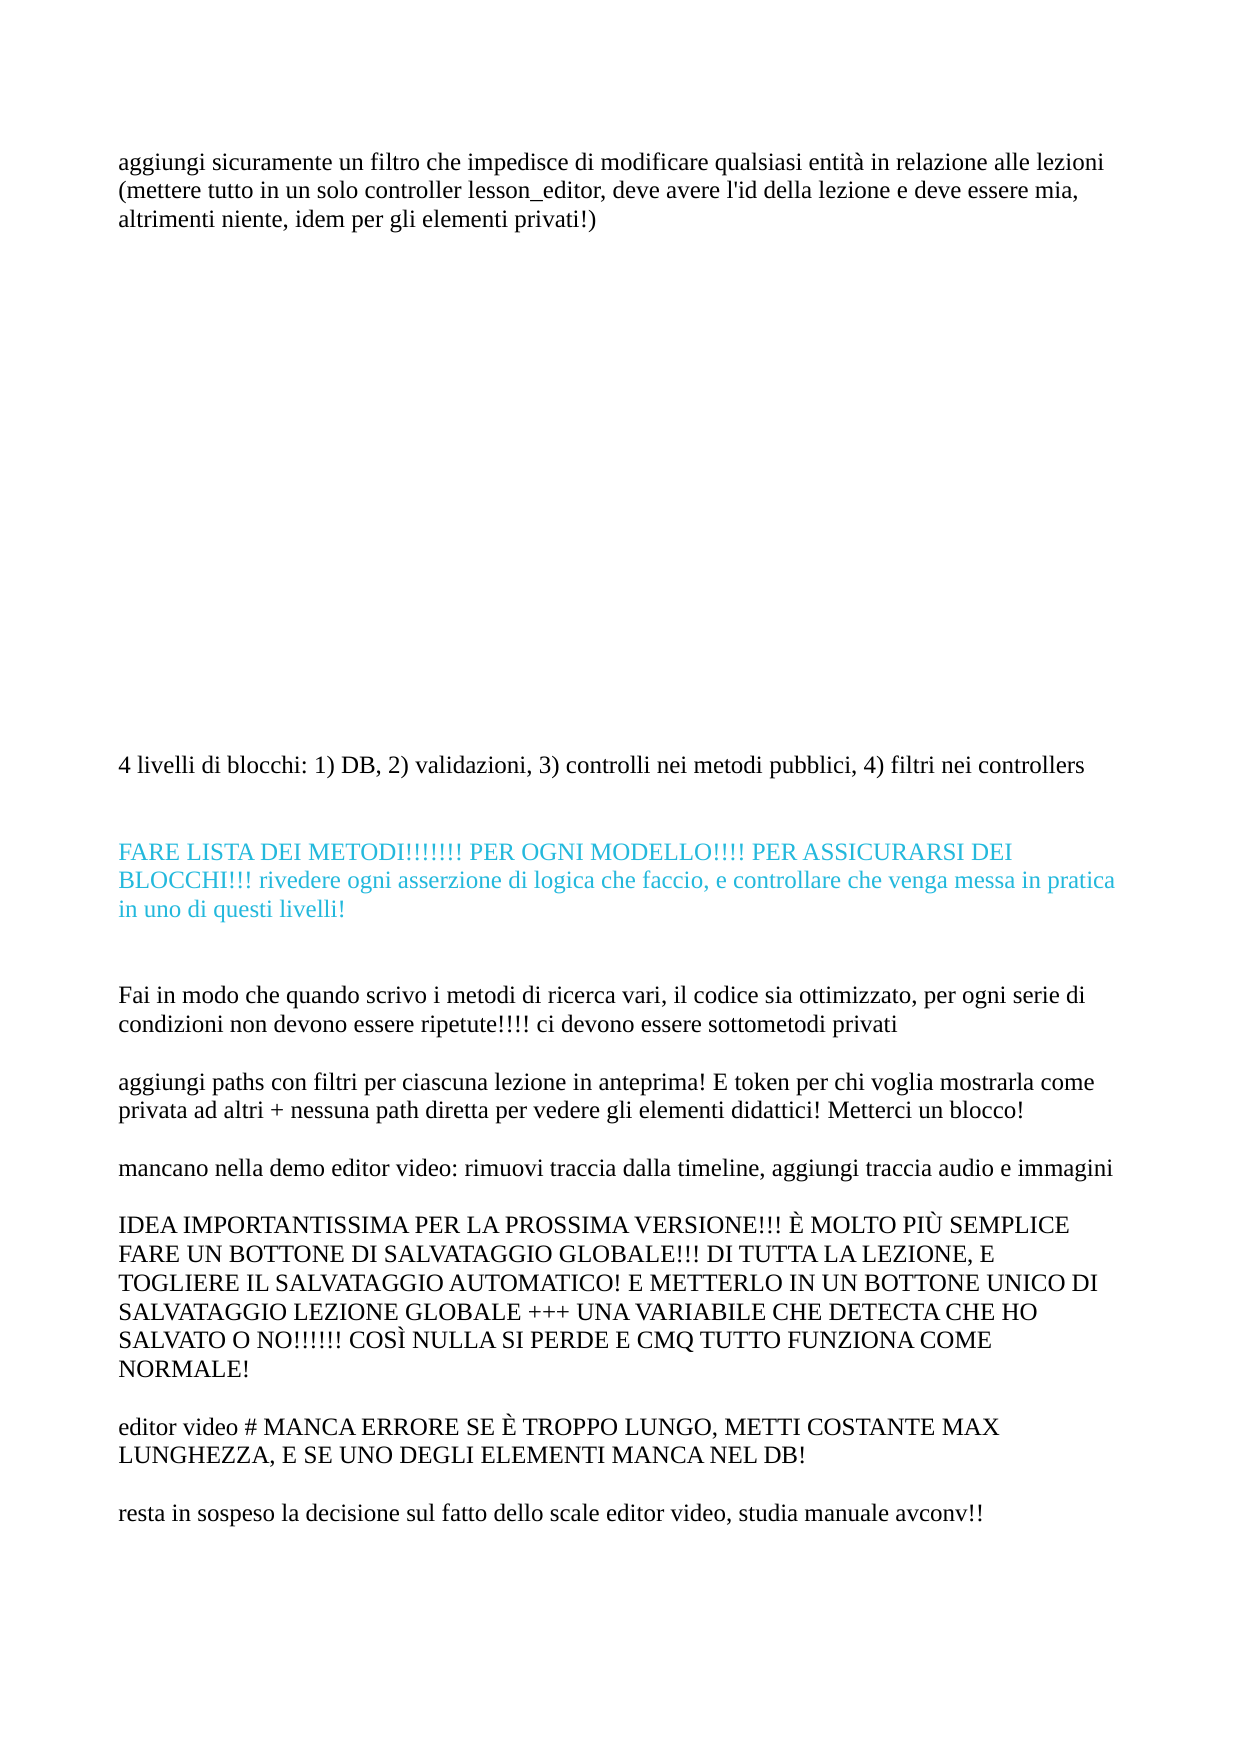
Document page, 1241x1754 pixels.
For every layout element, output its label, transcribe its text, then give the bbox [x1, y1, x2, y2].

text 4 livelli di blocchi: 1) DB, 2) validazioni, 3) controlli nei metodi pubblici, 4) filtri nei controllers [118, 751, 1122, 779]
text IDEA IMPORTANTISSIMA PER LA PROSSIMA VERSIONE!!! È MOLTO PIÙ SEMPLICE FARE UN BOTTONE DI SALVATAGGIO GLOBALE!!! DI TUTTA LA LEZIONE, E TOGLIERE IL SALVATAGGIO AUTOMATICO! E METTERLO IN UN BOTTONE UNICO DI SALVATAGGIO LEZIONE GLOBALE +++ UNA VARIABILE CHE DETECTA CHE HO SALVATO O NO!!!!!! COSÌ NULLA SI PERDE E CMQ TUTTO FUNZIONA COME NORMALE! [118, 1211, 1122, 1383]
text mancano nella demo editor video: rimuovi traccia dalla timeline, aggiungi traccia audio e immagini [118, 1153, 1122, 1182]
text editor video # MANCA ERRORE SE È TROPPO LUNGO, METTI COSTANTE MAX LUNGHEZZA, E SE UNO DEGLI ELEMENTI MANCA NEL DB! [118, 1412, 1122, 1469]
text aggiungi paths con filtri per ciascuna lezione in anteprima! E token per chi voglia mostrarla come privata ad altri + nessuna path diretta per vedere gli elementi didattici! Metterci un blocco! [118, 1067, 1122, 1124]
text aggiungi sicuramente un filtro che impedisce di modificare qualsiasi entità in relazione alle lezioni (mettere tutto in un solo controller lesson_editor, deve avere l'id della lezione e deve essere mia, altrimenti niente, idem per gli elementi privati!) [118, 147, 1122, 233]
text FARE LISTA DEI METODI!!!!!!! PER OGNI MODELLO!!!! PER ASSICURARSI DEI BLOCCHI!!! rivedere ogni asserzione di logica che faccio, e controllare che venga messa in pratica in uno di questi livelli! [118, 837, 1122, 923]
text resta in sospeso la decisione sul fatto dello scale editor video, studia manuale avconv!! [118, 1498, 1122, 1527]
text Fai in modo che quando scrivo i metodi di ricerca vari, il codice sia ottimizzato, per ogni serie di condizioni non devono essere ripetute!!!! ci devono essere sottometodi privati [118, 981, 1122, 1038]
